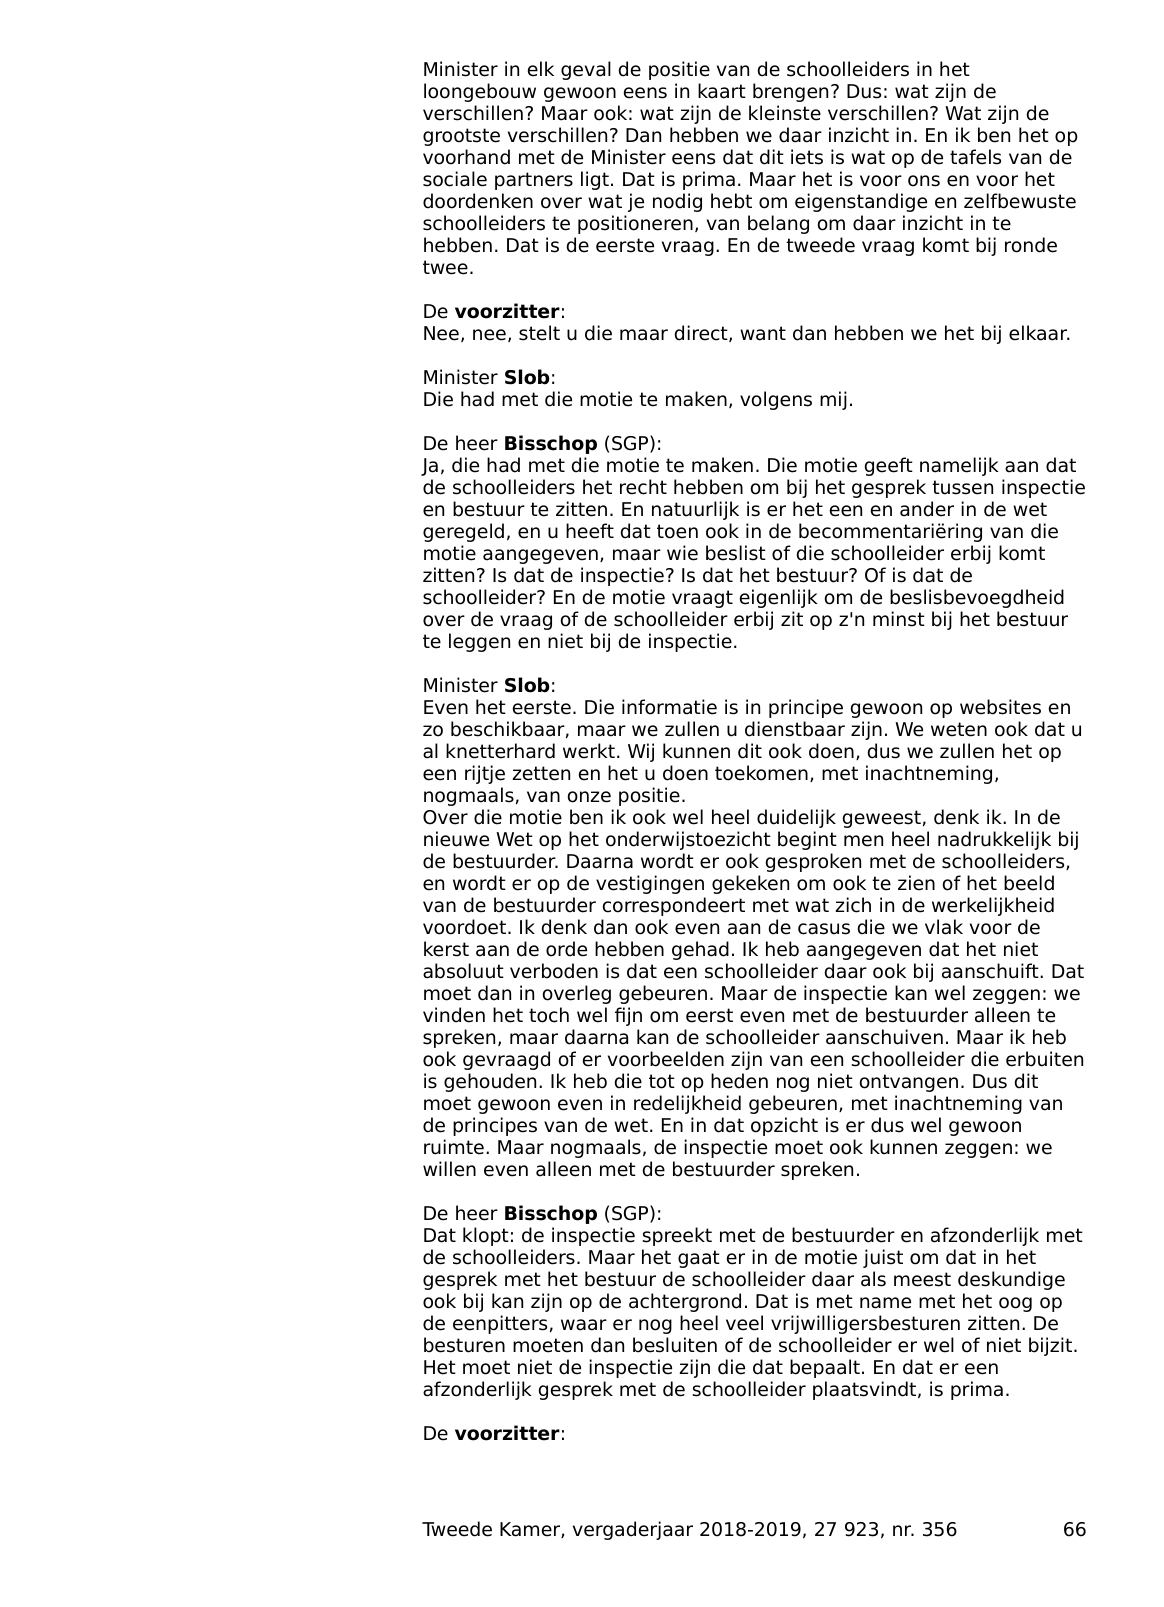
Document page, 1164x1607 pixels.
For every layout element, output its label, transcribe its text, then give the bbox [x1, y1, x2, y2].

text De heer Bisschop (SGP): [422, 433, 1087, 455]
text De voorzitter: [422, 301, 1087, 323]
text Even het eerste. Die informatie is in principe gewoon op websites en zo beschikbaar, maar we zullen u dienstbaar zijn. We weten ook dat u al knetterhard werkt. Wij kunnen dit ook doen, dus we zullen het op een rijtje zetten en het u doen toekomen, met inachtneming, nogmaals, van onze positie. [422, 697, 1087, 807]
text De heer Bisschop (SGP): [422, 1203, 1087, 1225]
text Ja, die had met die motie te maken. Die motie geeft namelijk aan dat de schoolleiders het recht hebben om bij het gesprek tussen inspectie en bestuur te zitten. En natuurlijk is er het een en ander in de wet geregeld, en u heeft dat toen ook in de becommentariëring van die motie aangegeven, maar wie beslist of die schoolleider erbij komt zitten? Is dat de inspectie? Is dat het bestuur? Of is dat de schoolleider? En de motie vraagt eigenlijk om de beslisbevoegdheid over de vraag of de schoolleider erbij zit op z'n minst bij het bestuur te leggen en niet bij de inspectie. [422, 455, 1087, 653]
text Over die motie ben ik ook wel heel duidelijk geweest, denk ik. In de nieuwe Wet op het onderwijstoezicht begint men heel nadrukkelijk bij de bestuurder. Daarna wordt er ook gesproken met de schoolleiders, en wordt er op de vestigingen gekeken om ook te zien of het beeld van de bestuurder correspondeert met wat zich in de werkelijkheid voordoet. Ik denk dan ook even aan de casus die we vlak voor de kerst aan de orde hebben gehad. Ik heb aangegeven dat het niet absoluut verboden is dat een schoolleider daar ook bij aanschuift. Dat moet dan in overleg gebeuren. Maar de inspectie kan wel zeggen: we vinden het toch wel fijn om eerst even met de bestuurder alleen te spreken, maar daarna kan de schoolleider aanschuiven. Maar ik heb ook gevraagd of er voorbeelden zijn van een schoolleider die erbuiten is gehouden. Ik heb die tot op heden nog niet ontvangen. Dus dit moet gewoon even in redelijkheid gebeuren, met inachtneming van de principes van de wet. En in dat opzicht is er dus wel gewoon ruimte. Maar nogmaals, de inspectie moet ook kunnen zeggen: we willen even alleen met de bestuurder spreken. [422, 807, 1087, 1181]
text De voorzitter: [422, 1423, 1087, 1445]
text Minister Slob: [422, 367, 1087, 389]
text Minister Slob: [422, 675, 1087, 697]
text Die had met die motie te maken, volgens mij. [422, 389, 1087, 411]
text Nee, nee, stelt u die maar direct, want dan hebben we het bij elkaar. [422, 323, 1087, 345]
text Minister in elk geval de positie van de schoolleiders in het loongebouw gewoon eens in kaart brengen? Dus: wat zijn de verschillen? Maar ook: wat zijn de kleinste verschillen? Wat zijn de grootste verschillen? Dan hebben we daar inzicht in. En ik ben het op voorhand met de Minister eens dat dit iets is wat op de tafels van de sociale partners ligt. Dat is prima. Maar het is voor ons en voor het doordenken over wat je nodig hebt om eigenstandige en zelfbewuste schoolleiders te positioneren, van belang om daar inzicht in te hebben. Dat is de eerste vraag. En de tweede vraag komt bij ronde twee. [422, 59, 1087, 279]
text Dat klopt: de inspectie spreekt met de bestuurder en afzonderlijk met de schoolleiders. Maar het gaat er in de motie juist om dat in het gesprek met het bestuur de schoolleider daar als meest deskundige ook bij kan zijn op de achtergrond. Dat is met name met het oog op de eenpitters, waar er nog heel veel vrijwilligersbesturen zitten. De besturen moeten dan besluiten of de schoolleider er wel of niet bijzit. Het moet niet de inspectie zijn die dat bepaalt. En dat er een afzonderlijk gesprek met de schoolleider plaatsvindt, is prima. [422, 1225, 1087, 1401]
